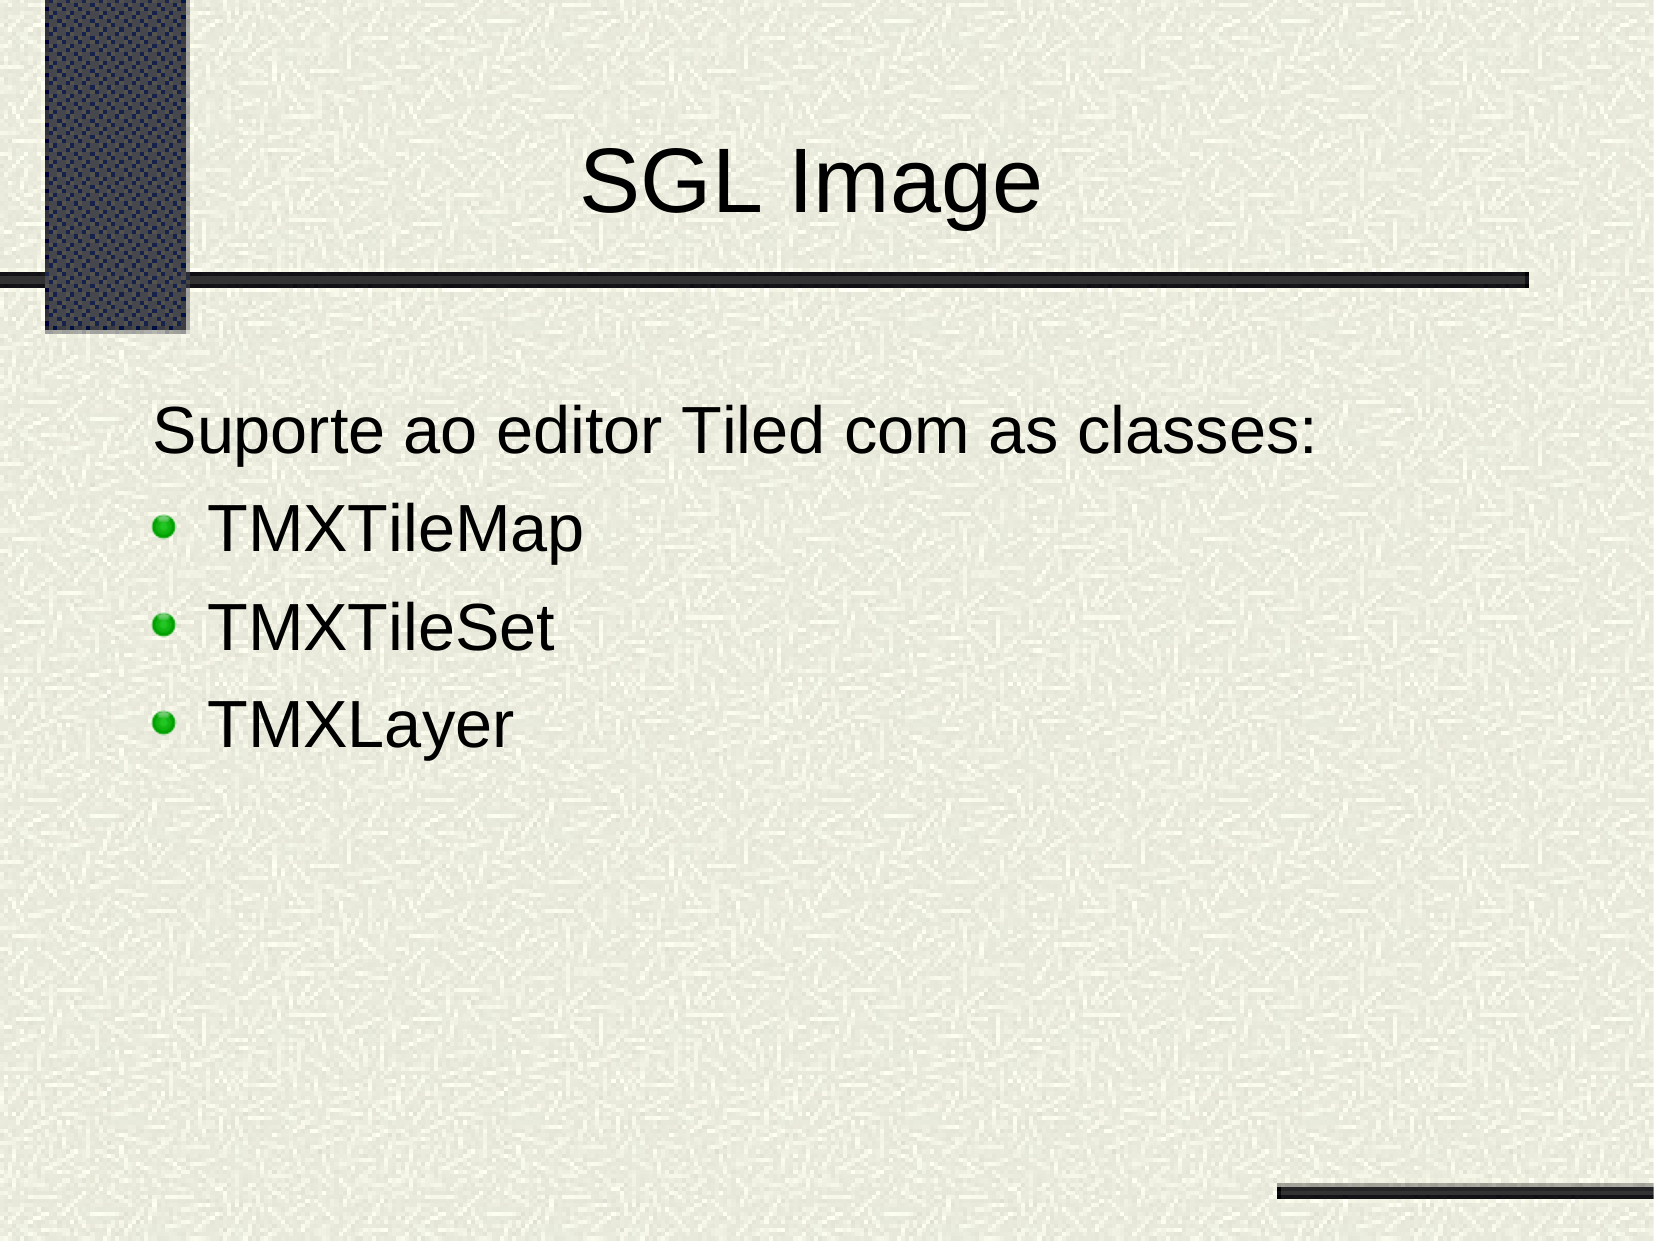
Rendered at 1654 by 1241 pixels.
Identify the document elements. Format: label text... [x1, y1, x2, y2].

text_box Suporte ao editor Tiled com as classes: TMXTileMap TMXTileSet TMXLayer [151, 366, 1516, 1081]
text_box SGL Image [118, 78, 1506, 286]
picture [0, 0, 1654, 1241]
